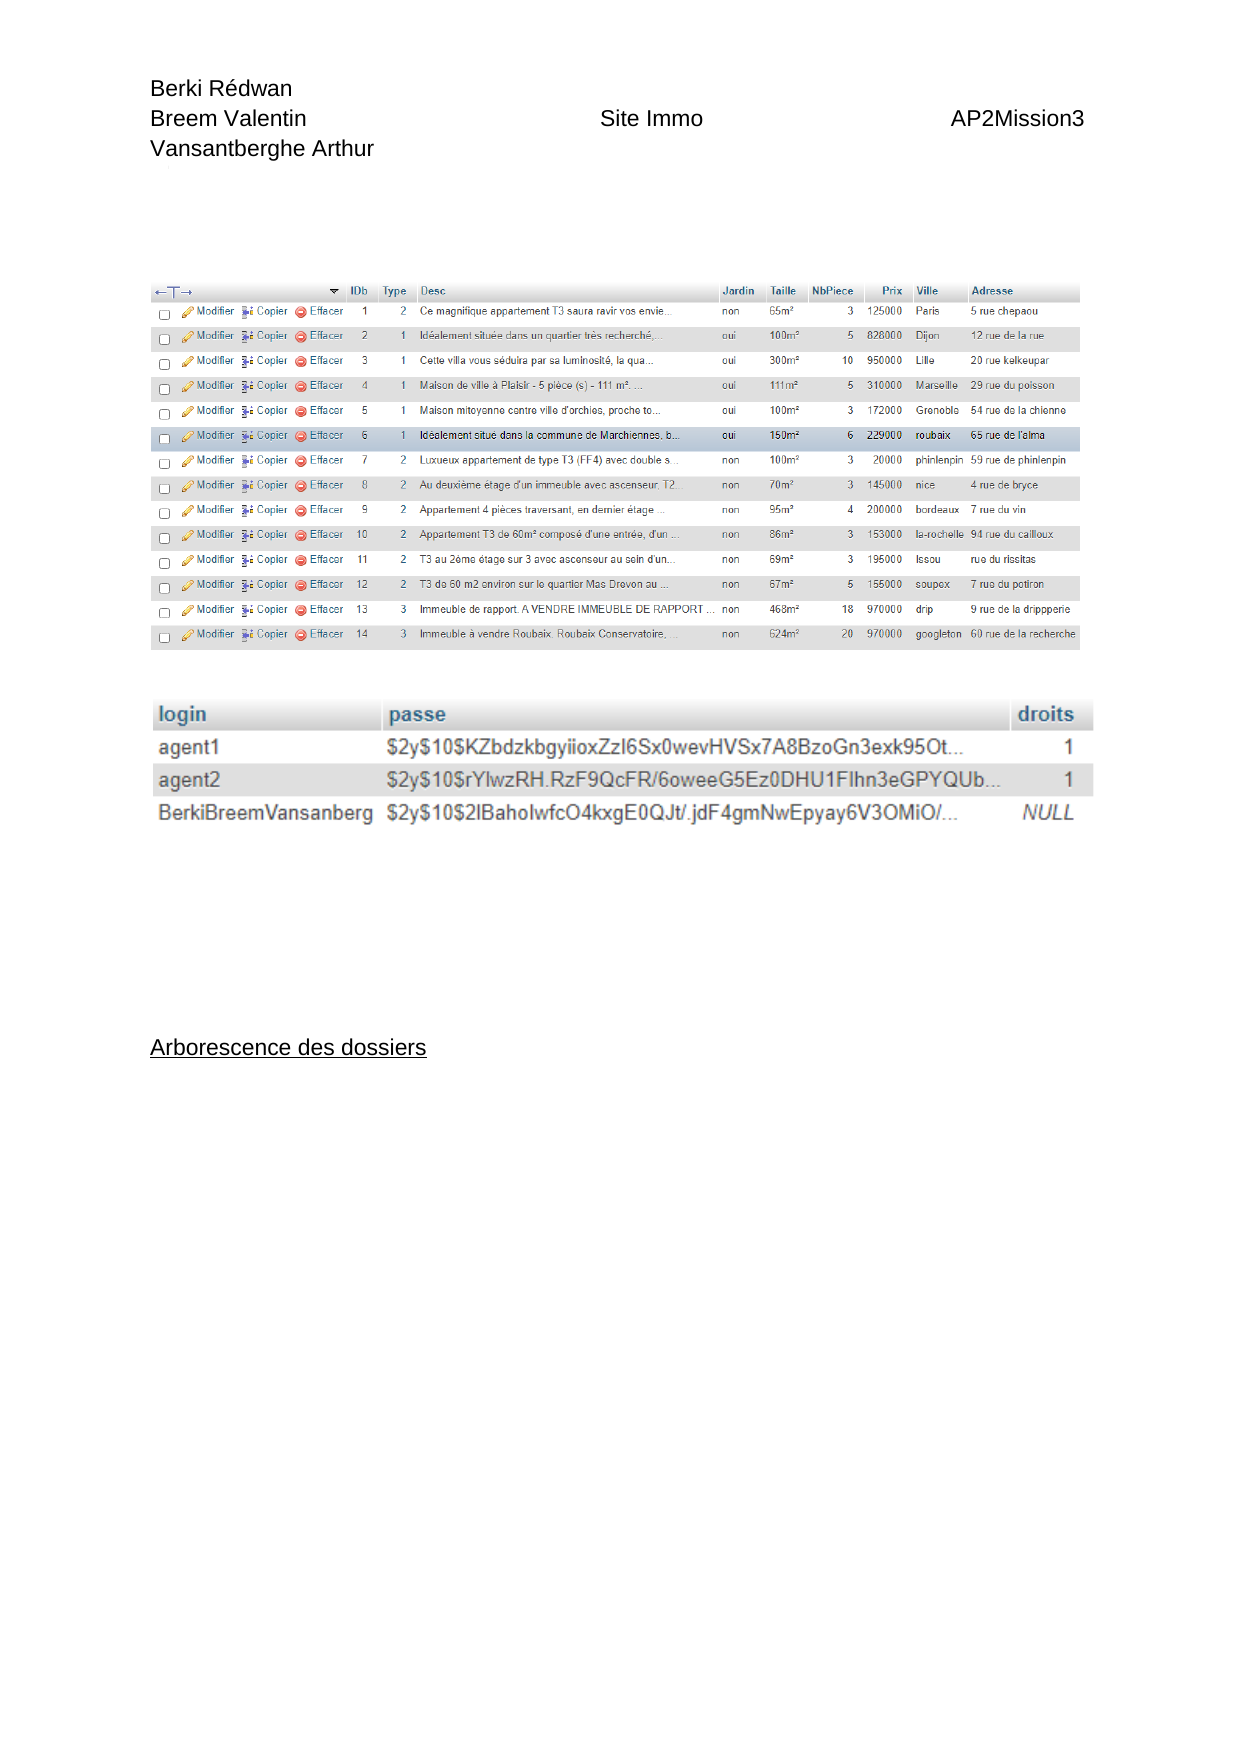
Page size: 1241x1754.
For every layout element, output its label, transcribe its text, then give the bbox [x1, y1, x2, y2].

picture [153, 699, 1094, 831]
text Arborescence des dossiers [150, 1034, 1090, 1061]
picture [150, 282, 1091, 662]
